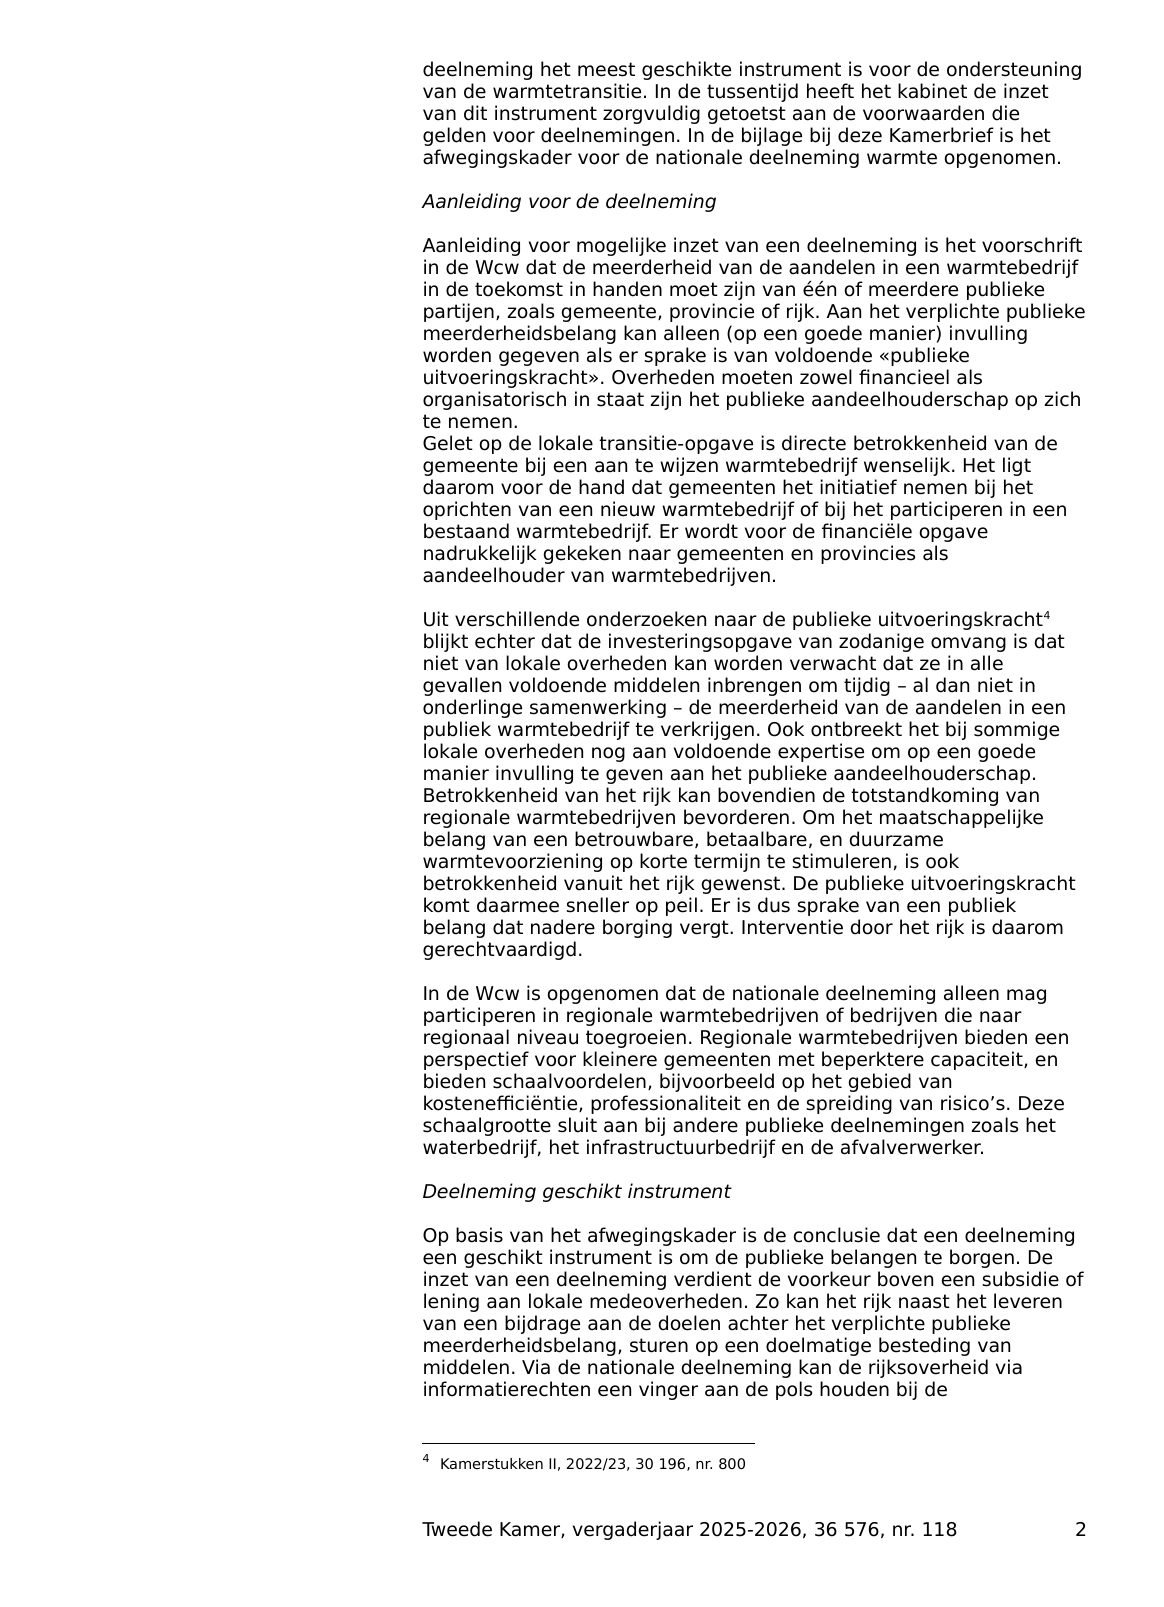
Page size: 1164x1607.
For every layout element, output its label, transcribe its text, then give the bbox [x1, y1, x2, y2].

text Aanleiding voor mogelijke inzet van een deelneming is het voorschrift in de Wcw dat de meerderheid van de aandelen in een warmtebedrijf in de toekomst in handen moet zijn van één of meerdere publieke partijen, zoals gemeente, provincie of rijk. Aan het verplichte publieke meerderheidsbelang kan alleen (op een goede manier) invulling worden gegeven als er sprake is van voldoende «publieke uitvoeringskracht». Overheden moeten zowel financieel als organisatorisch in staat zijn het publieke aandeelhouderschap op zich te nemen. [422, 235, 1087, 433]
text Gelet op de lokale transitie-opgave is directe betrokkenheid van de gemeente bij een aan te wijzen warmtebedrijf wenselijk. Het ligt daarom voor de hand dat gemeenten het initiatief nemen bij het oprichten van een nieuw warmtebedrijf of bij het participeren in een bestaand warmtebedrijf. Er wordt voor de financiële opgave nadrukkelijk gekeken naar gemeenten en provincies als aandeelhouder van warmtebedrijven. [422, 433, 1087, 587]
text Uit verschillende onderzoeken naar de publieke uitvoeringskracht blijkt echter dat de investeringsopgave van zodanige omvang is dat niet van lokale overheden kan worden verwacht dat ze in alle gevallen voldoende middelen inbrengen om tijdig – al dan niet in onderlinge samenwerking – de meerderheid van de aandelen in een publiek warmtebedrijf te verkrijgen. Ook ontbreekt het bij sommige lokale overheden nog aan voldoende expertise om op een goede manier invulling te geven aan het publieke aandeelhouderschap. Betrokkenheid van het rijk kan bovendien de totstandkoming van regionale warmtebedrijven bevorderen. Om het maatschappelijke belang van een betrouwbare, betaalbare, en duurzame warmtevoorziening op korte termijn te stimuleren, is ook betrokkenheid vanuit het rijk gewenst. De publieke uitvoeringskracht komt daarmee sneller op peil. Er is dus sprake van een publiek belang dat nadere borging vergt. Interventie door het rijk is daarom gerechtvaardigd. [422, 609, 1087, 961]
subtitle Deelneming geschikt instrument [422, 1181, 1087, 1203]
subtitle Aanleiding voor de deelneming [422, 191, 1087, 213]
text Kamerstukken II, 2022/23, 30 196, nr. 800 [422, 1452, 1087, 1474]
text deelneming het meest geschikte instrument is voor de ondersteuning van de warmtetransitie. In de tussentijd heeft het kabinet de inzet van dit instrument zorgvuldig getoetst aan de voorwaarden die gelden voor deelnemingen. In de bijlage bij deze Kamerbrief is het afwegingskader voor de nationale deelneming warmte opgenomen. [422, 59, 1087, 169]
text Op basis van het afwegingskader is de conclusie dat een deelneming een geschikt instrument is om de publieke belangen te borgen. De inzet van een deelneming verdient de voorkeur boven een subsidie of lening aan lokale medeoverheden. Zo kan het rijk naast het leveren van een bijdrage aan de doelen achter het verplichte publieke meerderheidsbelang, sturen op een doelmatige besteding van middelen. Via de nationale deelneming kan de rijksoverheid via informatierechten een vinger aan de pols houden bij de [422, 1225, 1087, 1401]
text In de Wcw is opgenomen dat de nationale deelneming alleen mag participeren in regionale warmtebedrijven of bedrijven die naar regionaal niveau toegroeien. Regionale warmtebedrijven bieden een perspectief voor kleinere gemeenten met beperktere capaciteit, en bieden schaalvoordelen, bijvoorbeeld op het gebied van kostenefficiëntie, professionaliteit en de spreiding van risico’s. Deze schaalgrootte sluit aan bij andere publieke deelnemingen zoals het waterbedrijf, het infrastructuurbedrijf en de afvalverwerker. [422, 983, 1087, 1159]
